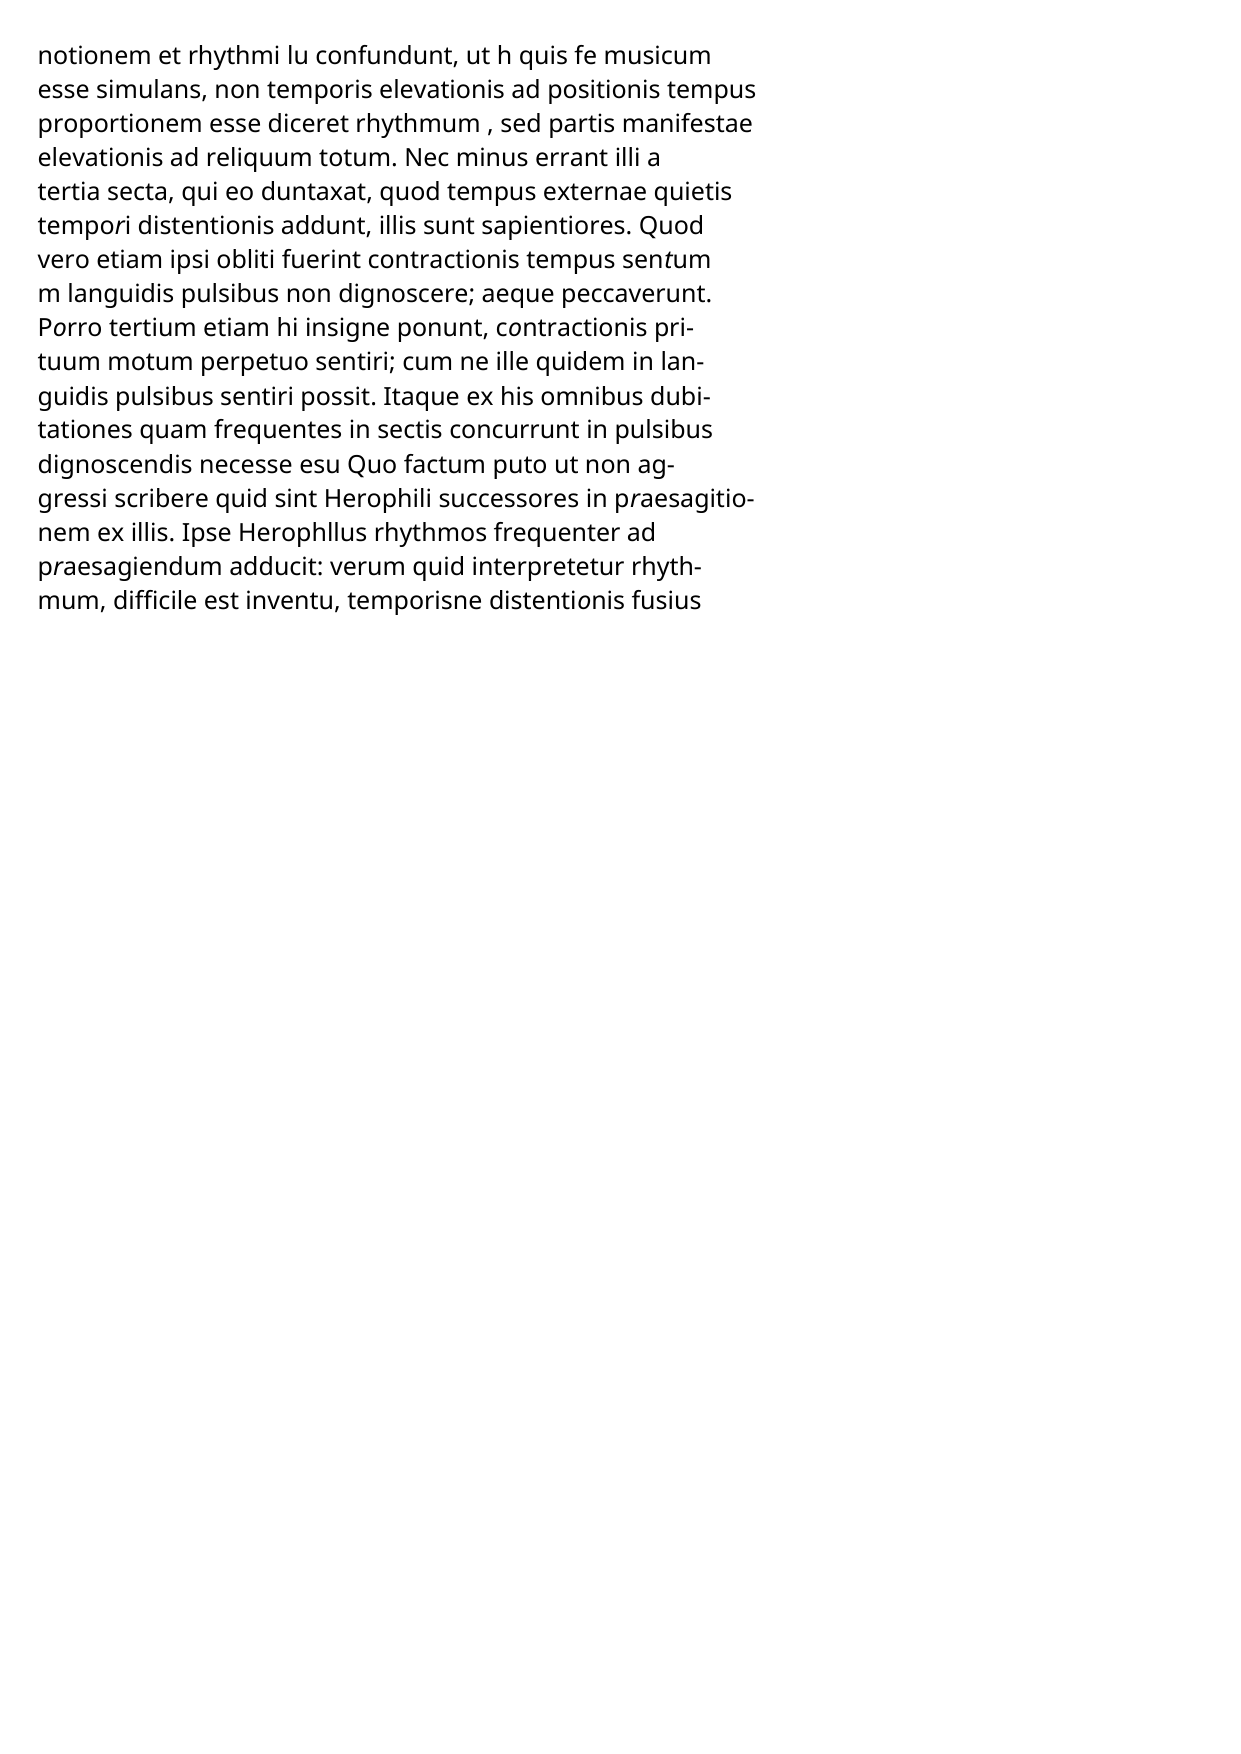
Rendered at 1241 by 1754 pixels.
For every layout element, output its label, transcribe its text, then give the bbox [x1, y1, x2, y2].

text notionem et rhythmi lu confundunt, ut h quis fe musicum esse simulans, non temporis elevationis ad positionis tempus proportionem esse diceret rhythmum , sed partis manifestae elevationis ad reliquum totum. Nec minus errant illi a tertia secta, qui eo duntaxat, quod tempus externae quietis tempori distentionis addunt, illis sunt sapientiores. Quod vero etiam ipsi obliti fuerint contractionis tempus sentum m languidis pulsibus non dignoscere; aeque peccaverunt. Porro tertium etiam hi insigne ponunt, contractionis pri- tuum motum perpetuo sentiri; cum ne ille quidem in lan- guidis pulsibus sentiri possit. Itaque ex his omnibus dubi- tationes quam frequentes in sectis concurrunt in pulsibus dignoscendis necesse esu Quo factum puto ut non ag- gressi scribere quid sint Herophili successores in praesagitio- nem ex illis. Ipse Herophllus rhythmos frequenter ad praesagiendum adducit: verum quid interpretetur rhyth- mum, difficile est inventu, temporisne distentionis fusius [37, 37, 1203, 617]
